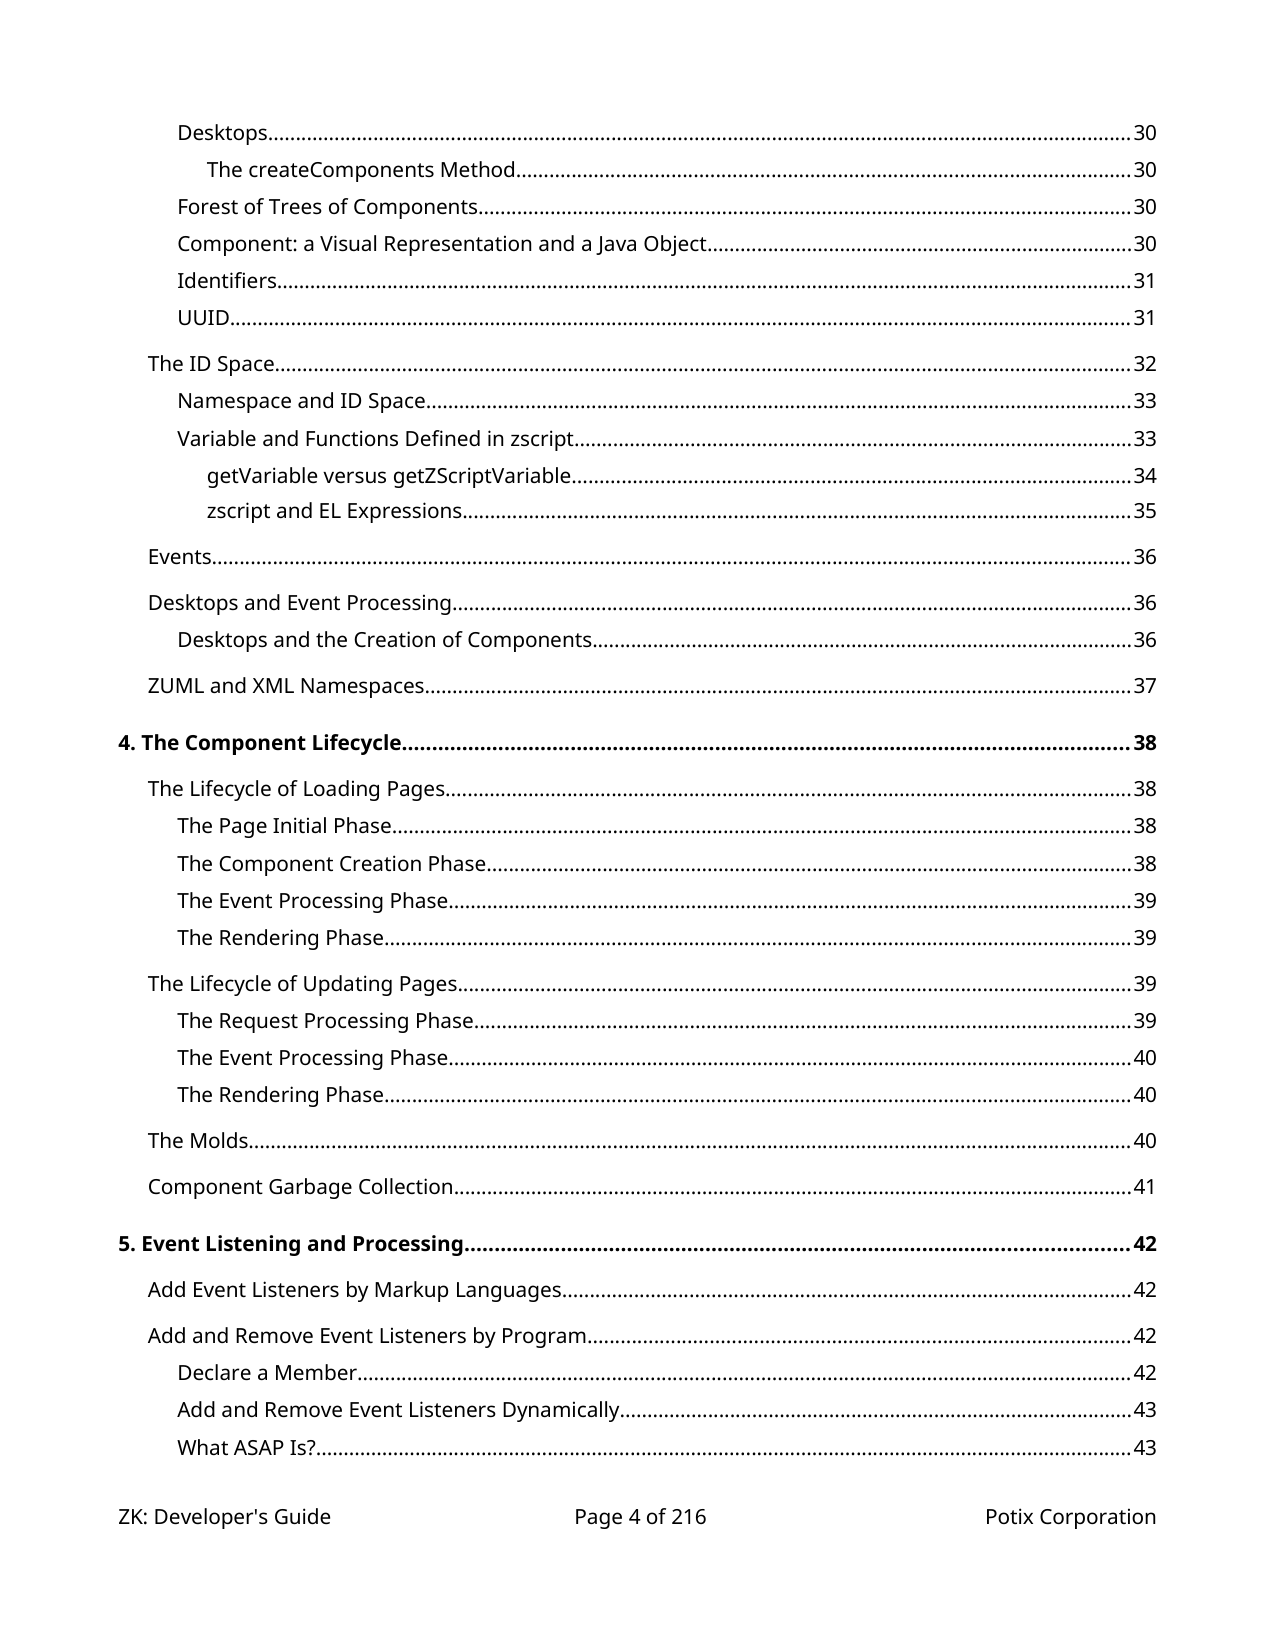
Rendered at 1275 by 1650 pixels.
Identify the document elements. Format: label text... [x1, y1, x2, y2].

text The Rendering Phase 40 [177, 1080, 1157, 1108]
text Add and Remove Event Listeners by Program 42 [148, 1321, 1157, 1350]
text The Lifecycle of Loading Pages 38 [148, 774, 1157, 803]
text 4. The Component Lifecycle 38 [118, 728, 1157, 757]
text zscript and EL Expressions 35 [207, 496, 1157, 524]
text Forest of Trees of Components 30 [177, 192, 1157, 221]
text The Event Processing Phase 40 [177, 1043, 1157, 1071]
text getVariable versus getZScriptVariable 34 [207, 461, 1157, 489]
text Component: a Visual Representation and a Java Object 30 [177, 229, 1157, 258]
text Desktops and the Creation of Components 36 [177, 625, 1157, 653]
text Add and Remove Event Listeners Dynamically 43 [177, 1396, 1157, 1424]
text The Rendering Phase 39 [177, 923, 1157, 951]
text What ASAP Is? 43 [177, 1433, 1157, 1461]
text 5. Event Listening and Processing 42 [118, 1229, 1157, 1258]
text The Component Creation Phase 38 [177, 849, 1157, 877]
text Component Garbage Collection 41 [148, 1172, 1157, 1200]
text The Event Processing Phase 39 [177, 886, 1157, 914]
text The Molds 40 [148, 1126, 1157, 1154]
text ZUML and XML Namespaces 37 [148, 671, 1157, 699]
text The createComponents Method 30 [207, 155, 1157, 183]
text Variable and Functions Defined in zscript 33 [177, 424, 1157, 452]
text The Lifecycle of Updating Pages 39 [148, 969, 1157, 997]
text Declare a Member 42 [177, 1358, 1157, 1387]
text The Request Processing Phase 39 [177, 1006, 1157, 1034]
text Add Event Listeners by Markup Languages 42 [148, 1276, 1157, 1304]
text The ID Space 32 [148, 349, 1157, 378]
text Namespace and ID Space 33 [177, 387, 1157, 415]
text UUID 31 [177, 303, 1157, 332]
text Events 36 [148, 542, 1157, 570]
text Desktops 30 [177, 118, 1157, 146]
text Identifiers 31 [177, 266, 1157, 295]
text Desktops and Event Processing 36 [148, 588, 1157, 616]
text The Page Initial Phase 38 [177, 812, 1157, 840]
